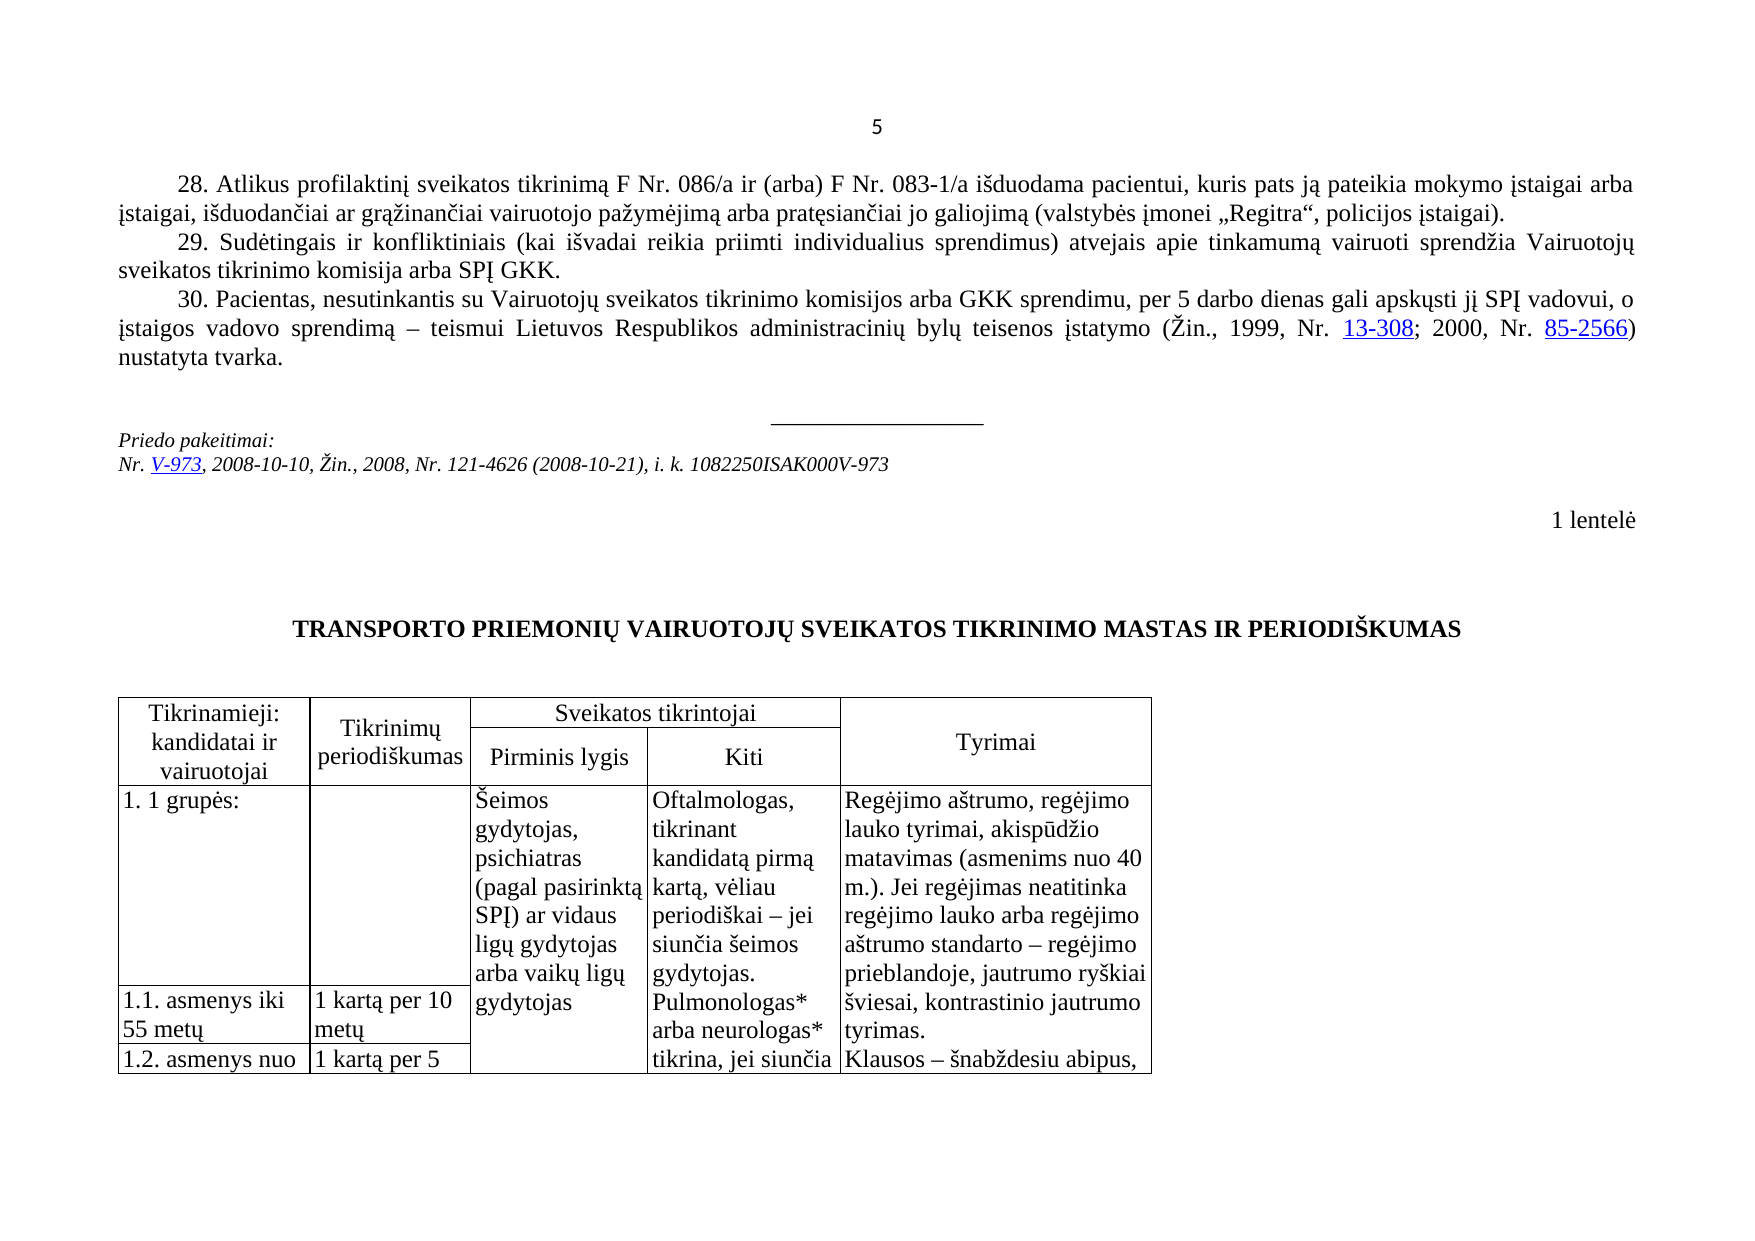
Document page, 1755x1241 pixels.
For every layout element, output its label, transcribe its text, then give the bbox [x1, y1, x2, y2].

text 28. Atlikus profilaktinį sveikatos tikrinimą F Nr. 086/a ir (arba) F Nr. 083-1/a išduodama pacientui, kuris pats ją pateikia mokymo įstaigai arba įstaigai, išduodančiai ar grąžinančiai vairuotojo pažymėjimą arba pratęsiančiai jo galiojimą (valstybės įmonei „Regitra“, policijos įstaigai). [118, 169, 1636, 227]
table_cell 1.1. asmenys iki 55 metų [119, 986, 309, 1043]
table_header Tikrinimų periodiškumas [311, 698, 470, 784]
table_cell Oftalmologas, tikrinant kandidatą pirmą kartą, vėliau periodiškai – jei siunčia šeimos gydytojas. Pulmonologas* arba neurologas* tikrina, jei siunčia [648, 786, 840, 1073]
text 29. Sudėtingais ir konfliktiniais (kai išvadai reikia priimti individualius sprendimus) atvejais apie tinkamumą vairuoti sprendžia Vairuotojų sveikatos tikrinimo komisija arba SPĮ GKK. [118, 227, 1636, 284]
text TRANSPORTO PRIEMONIŲ VAIRUOTOJŲ SVEIKATOS TIKRINIMO MASTAS IR PERIODIŠKUMAS [118, 614, 1636, 643]
table_cell 1 kartą per 5 [311, 1044, 470, 1073]
text Nr. V-973, 2008-10-10, Žin., 2008, Nr. 121-4626 (2008-10-21), i. k. 1082250ISAK000V-973 [118, 452, 1636, 476]
table_cell [311, 786, 470, 984]
table_cell Šeimos gydytojas, psichiatras (pagal pasirinktą SPĮ) ar vidaus ligų gydytojas arba vaikų ligų gydytojas [471, 786, 647, 1073]
table_cell Regėjimo aštrumo, regėjimo lauko tyrimai, akispūdžio matavimas (asmenims nuo 40 m.). Jei regėjimas neatitinka regėjimo lauko arba regėjimo aštrumo standarto – regėjimo prieblandoje, jautrumo ryškiai šviesai, kontrastinio jautrumo tyrimas. Klausos – šnabždesiu abipus, [841, 786, 1151, 1073]
text Priedo pakeitimai: [118, 428, 1636, 452]
table_header Tyrimai [841, 698, 1151, 784]
table_cell 1 kartą per 10 metų [311, 986, 470, 1043]
table_cell Kiti [648, 728, 840, 784]
text 30. Pacientas, nesutinkantis su Vairuotojų sveikatos tikrinimo komisijos arba GKK sprendimu, per 5 darbo dienas gali apskųsti jį SPĮ vadovui, o įstaigos vadovo sprendimą – teismui Lietuvos Respublikos administracinių bylų teisenos įstatymo (Žin., 1999, Nr. 13-308; 2000, Nr. 85-2566) nustatyta tvarka. [118, 284, 1636, 370]
text _________________ [118, 399, 1636, 428]
table_header Sveikatos tikrintojai [471, 698, 840, 727]
table_header Tikrinamieji: kandidatai ir vairuotojai [119, 698, 309, 784]
text 1 lentelė [628, 505, 1636, 533]
table_cell Pirminis lygis [471, 728, 647, 784]
table_cell 1.2. asmenys nuo [119, 1044, 309, 1073]
table_cell 1. 1 grupės: [119, 786, 309, 984]
